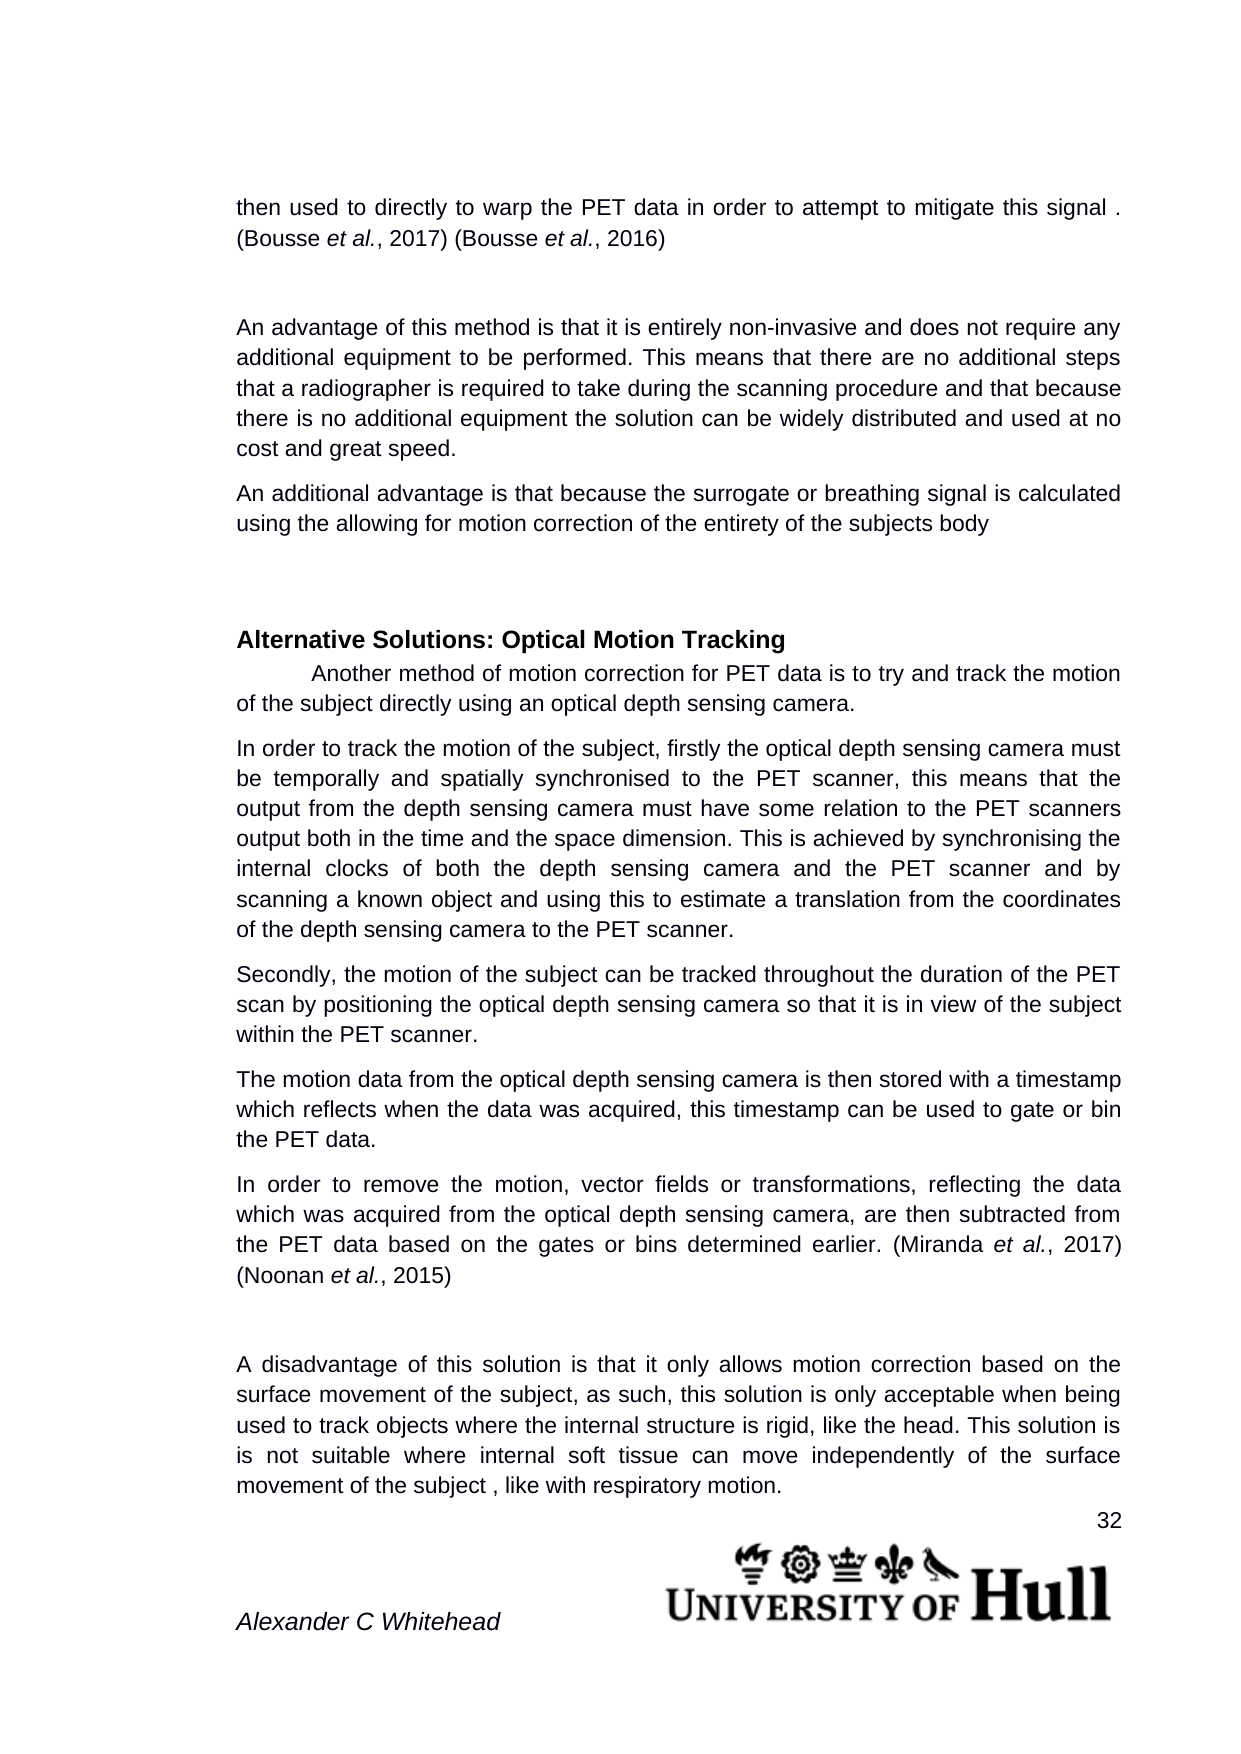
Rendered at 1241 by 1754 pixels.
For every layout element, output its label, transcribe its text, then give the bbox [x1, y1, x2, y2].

subtitle Alternative Solutions: Optical Motion Tracking [236, 624, 1122, 653]
text An additional advantage is that because the surrogate or breathing signal is calculated using the allowing for motion correction of the entirety of the subjects body [236, 480, 1122, 536]
text ⁠ [236, 1306, 1122, 1333]
picture [659, 1533, 1119, 1631]
text then used to directly to warp the PET data in order to attempt to mitigate this signal . (Bousse et al., 2017)⁠ (Bousse et al., 2016)⁠ [236, 194, 1122, 251]
text In order to remove the motion, vector fields or transformations, reflecting the data which was acquired from the optical depth sensing camera, are then subtracted from the PET data based on the gates or bins determined earlier. (Miranda et al., 2017) (Noonan et al., 2015) [236, 1171, 1122, 1288]
text Another method of motion correction for PET data is to try and track the motion of the subject directly using an optical depth sensing camera. [236, 659, 1122, 716]
text A disadvantage of this solution is that it only allows motion correction based on the surface movement of the subject, as such, this solution is only acceptable when being used to track objects where the internal structure is rigid, like the head. This solution is is not suitable where internal soft tissue can move independently of the surface movement of the subject , like with respiratory motion. [236, 1351, 1122, 1498]
text Secondly, the motion of the subject can be tracked throughout the duration of the PET scan by positioning the optical depth sensing camera so that it is in view of the subject within the PET scanner. [236, 961, 1122, 1047]
text In order to track the motion of the subject, firstly the optical depth sensing camera must be temporally and spatially synchronised to the PET scanner, this means that the output from the depth sensing camera must have some relation to the PET scanners output both in the time and the space dimension. This is achieved by synchronising the internal clocks of both the depth sensing camera and the PET scanner and by scanning a known object and using this to estimate a translation from the coordinates of the depth sensing camera to the PET scanner. [236, 734, 1122, 942]
text The motion data from the optical depth sensing camera is then stored with a timestamp which reflects when the data was acquired, this timestamp can be used to gate or bin the PET data. [236, 1066, 1122, 1153]
text An advantage of this method is that it is entirely non-invasive and does not require any additional equipment to be performed. This means that there are no additional steps that a radiographer is required to take during the scanning procedure and that because there is no additional equipment the solution can be widely distributed and used at no cost and great speed. [236, 314, 1122, 461]
